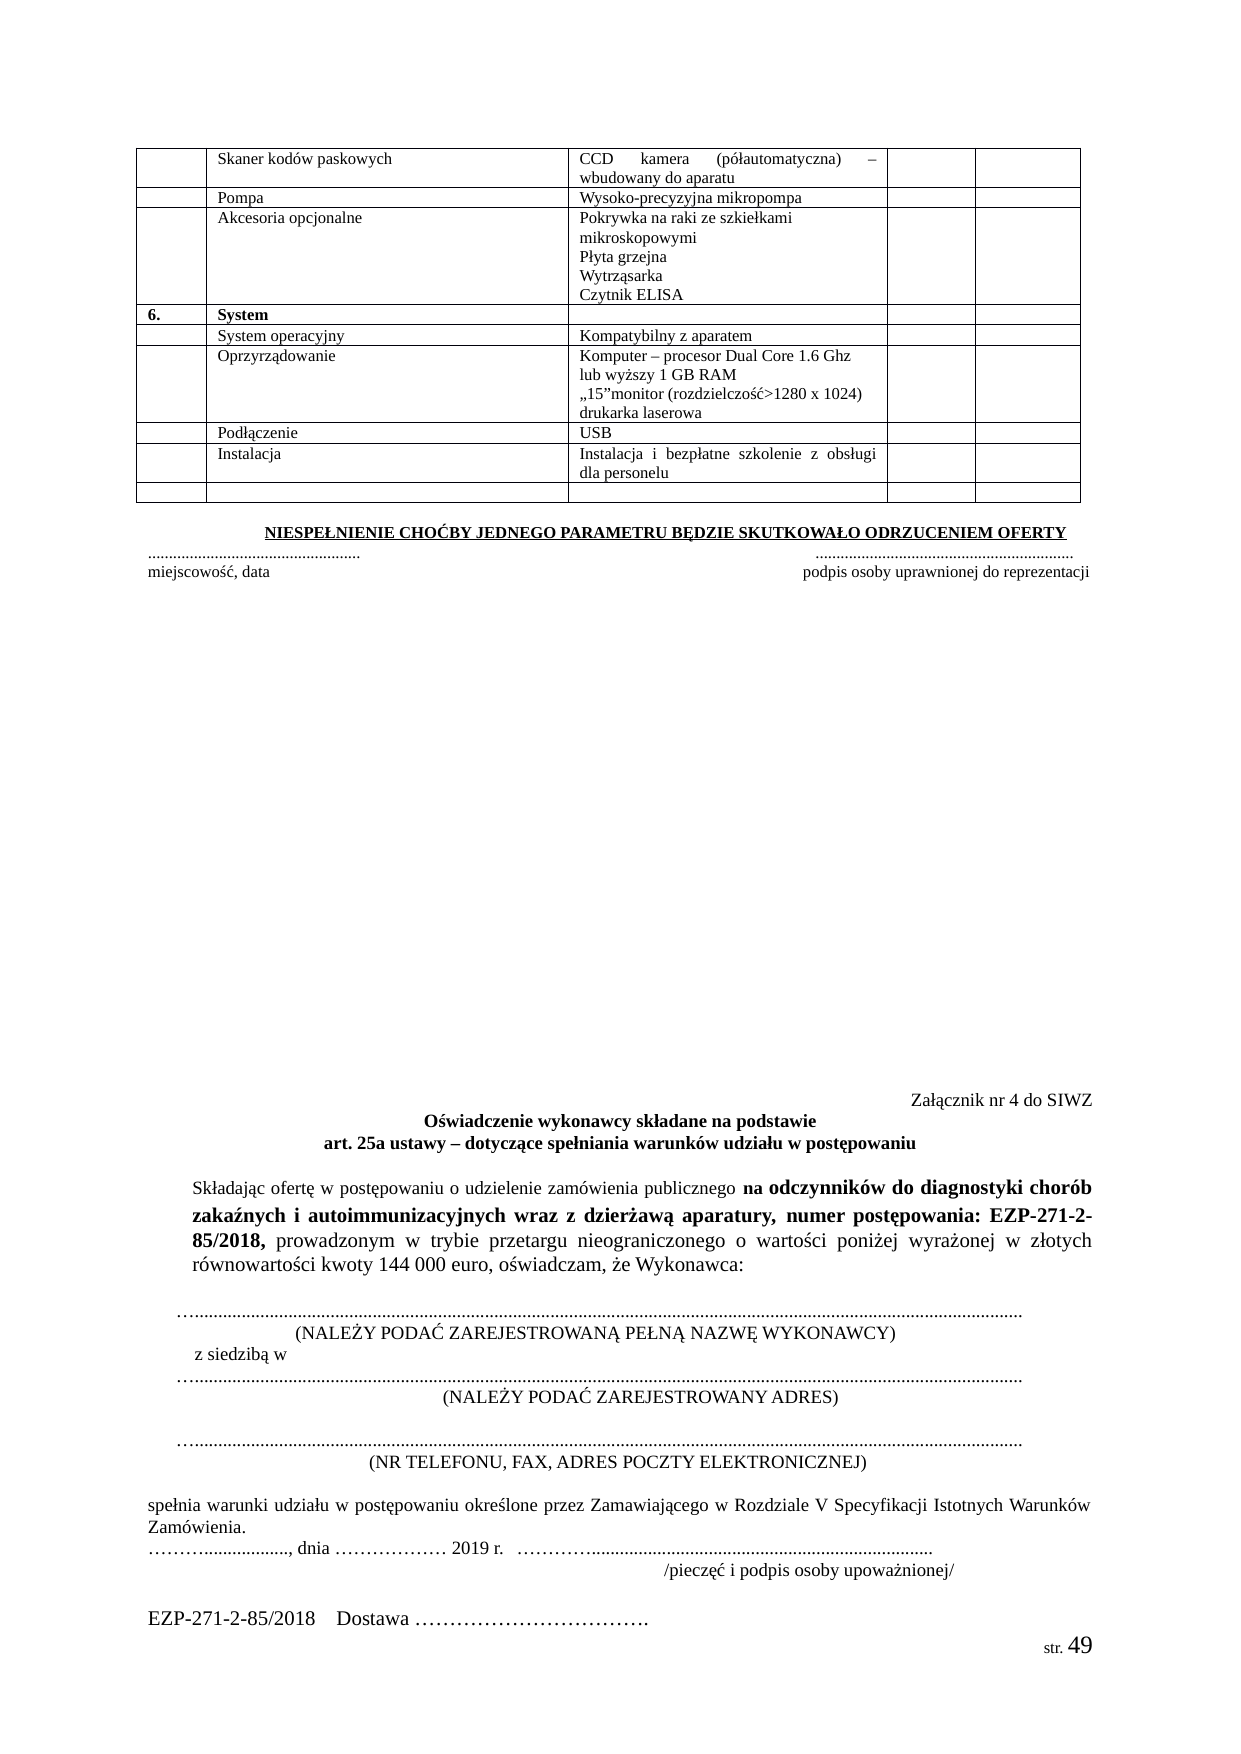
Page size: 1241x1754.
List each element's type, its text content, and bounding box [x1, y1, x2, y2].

text /pieczęć i podpis osoby upoważnionej/ [590, 1559, 1093, 1580]
table_cell [888, 483, 975, 502]
table_cell [137, 444, 206, 482]
text (NALEŻY PODAĆ ZAREJESTROWANY ADRES) [369, 1386, 1093, 1408]
table_cell Wysoko-precyzyjna mikropompa [569, 188, 887, 207]
table_cell [888, 305, 975, 324]
table_cell [888, 149, 975, 187]
table_cell [569, 305, 887, 324]
table_cell Skaner kodów paskowych [207, 149, 568, 187]
text ……….................., dnia ……………… 2019 r. …………......................................................................... [148, 1537, 1093, 1559]
text …................................................................................................................................................................................. [148, 1365, 1093, 1386]
text ................................................... .............................................................. miejscowość, data podpis osoby uprawnionej do reprezentacji [148, 542, 1093, 581]
table_cell [137, 423, 206, 442]
table_cell [207, 483, 568, 502]
text NIESPEŁNIENIE CHOĆBY JEDNEGO PARAMETRU BĘDZIE SKUTKOWAŁO ODRZUCENIEM OFERTY [148, 522, 1093, 542]
table_cell [137, 483, 206, 502]
table_cell Pokrywka na raki ze szkiełkami mikroskopowymi Płyta grzejna Wytrząsarka Czytnik ELISA [569, 208, 887, 304]
table_cell [976, 208, 1080, 304]
table_cell Oprzyrządowanie [207, 346, 568, 422]
table_cell Akcesoria opcjonalne [207, 208, 568, 304]
table_cell [976, 149, 1080, 187]
table_cell Instalacja i bezpłatne szkolenie z obsługi dla personelu [569, 444, 887, 482]
text z siedzibą w [148, 1343, 1093, 1365]
table_cell [137, 149, 206, 187]
text Składając ofertę w postępowaniu o udzielenie zamówienia publicznego na odczynników do diagnostyki chorób zakaźnych i autoimmunizacyjnych wraz z dzierżawą aparatury, numer postępowania: EZP-271-2-85/2018, prowadzonym w trybie przetargu nieograniczonego o wartości poniżej wyrażonej w złotych równowartości kwoty 144 000 euro, oświadczam, że Wykonawca: [192, 1175, 1093, 1276]
table_cell Kompatybilny z aparatem [569, 325, 887, 344]
table_cell [137, 188, 206, 207]
text …................................................................................................................................................................................. [148, 1429, 1093, 1451]
table_cell Komputer – procesor Dual Core 1.6 Ghz lub wyższy 1 GB RAM „15”monitor (rozdzielczość>1280 x 1024) drukarka laserowa [569, 346, 887, 422]
table_cell [888, 208, 975, 304]
table_cell Pompa [207, 188, 568, 207]
table_cell Podłączenie [207, 423, 568, 442]
text Załącznik nr 4 do SIWZ [148, 1089, 1093, 1110]
table_cell [137, 208, 206, 304]
text …................................................................................................................................................................................. [148, 1300, 1093, 1322]
table_cell System operacyjny [207, 325, 568, 344]
table_cell [888, 346, 975, 422]
text spełnia warunki udziału w postępowaniu określone przez Zamawiającego w Rozdziale V Specyfikacji Istotnych Warunków Zamówienia. [148, 1494, 1093, 1537]
table_cell Instalacja [207, 444, 568, 482]
table_cell [888, 188, 975, 207]
table_cell [976, 188, 1080, 207]
table_cell [137, 325, 206, 344]
table_cell [976, 444, 1080, 482]
table_cell USB [569, 423, 887, 442]
text Oświadczenie wykonawcy składane na podstawie [148, 1110, 1093, 1132]
text (NALEŻY PODAĆ ZAREJESTROWANĄ PEŁNĄ NAZWĘ WYKONAWCY) [221, 1322, 1093, 1343]
table_cell [888, 444, 975, 482]
table_cell System [207, 305, 568, 324]
table_cell [976, 423, 1080, 442]
table_cell 6. [137, 305, 206, 324]
table_cell [137, 346, 206, 422]
text (NR TELEFONU, FAX, ADRES POCZTY ELEKTRONICZNEJ) [369, 1451, 1093, 1472]
table_cell [976, 346, 1080, 422]
table_cell [888, 423, 975, 442]
table_cell [976, 483, 1080, 502]
table_cell [976, 325, 1080, 344]
table_cell [569, 483, 887, 502]
text art. 25a ustawy – dotyczące spełniania warunków udziału w postępowaniu [148, 1132, 1093, 1153]
table_cell CCD kamera (półautomatyczna) – wbudowany do aparatu [569, 149, 887, 187]
table_cell [888, 325, 975, 344]
table_cell [976, 305, 1080, 324]
